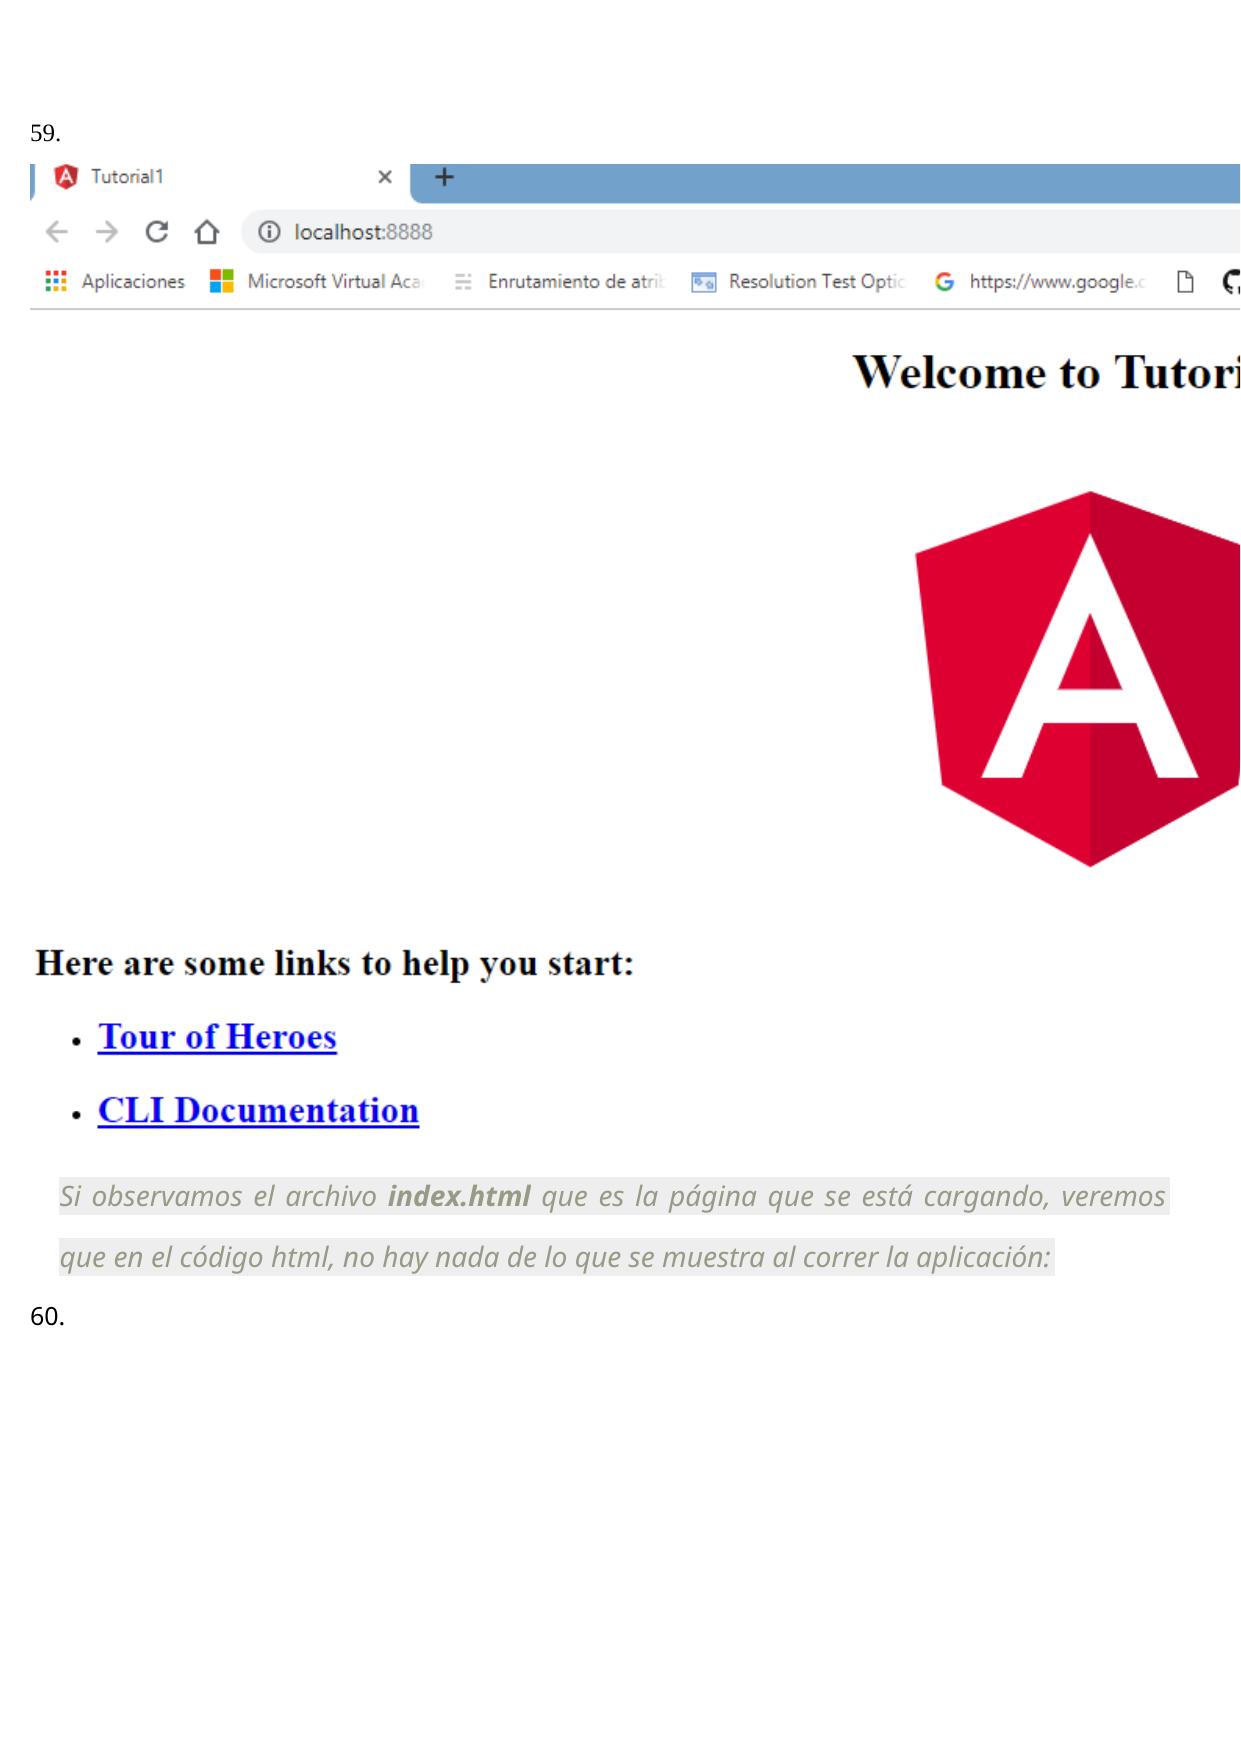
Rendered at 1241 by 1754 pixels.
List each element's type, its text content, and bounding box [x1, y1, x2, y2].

picture [30, 164, 1241, 1160]
list Si observamos el archivo index.html que es la página que se está cargando, veremos que en el código html, no hay nada de lo que se muestra al correr la aplicación: [59, 1177, 1170, 1276]
